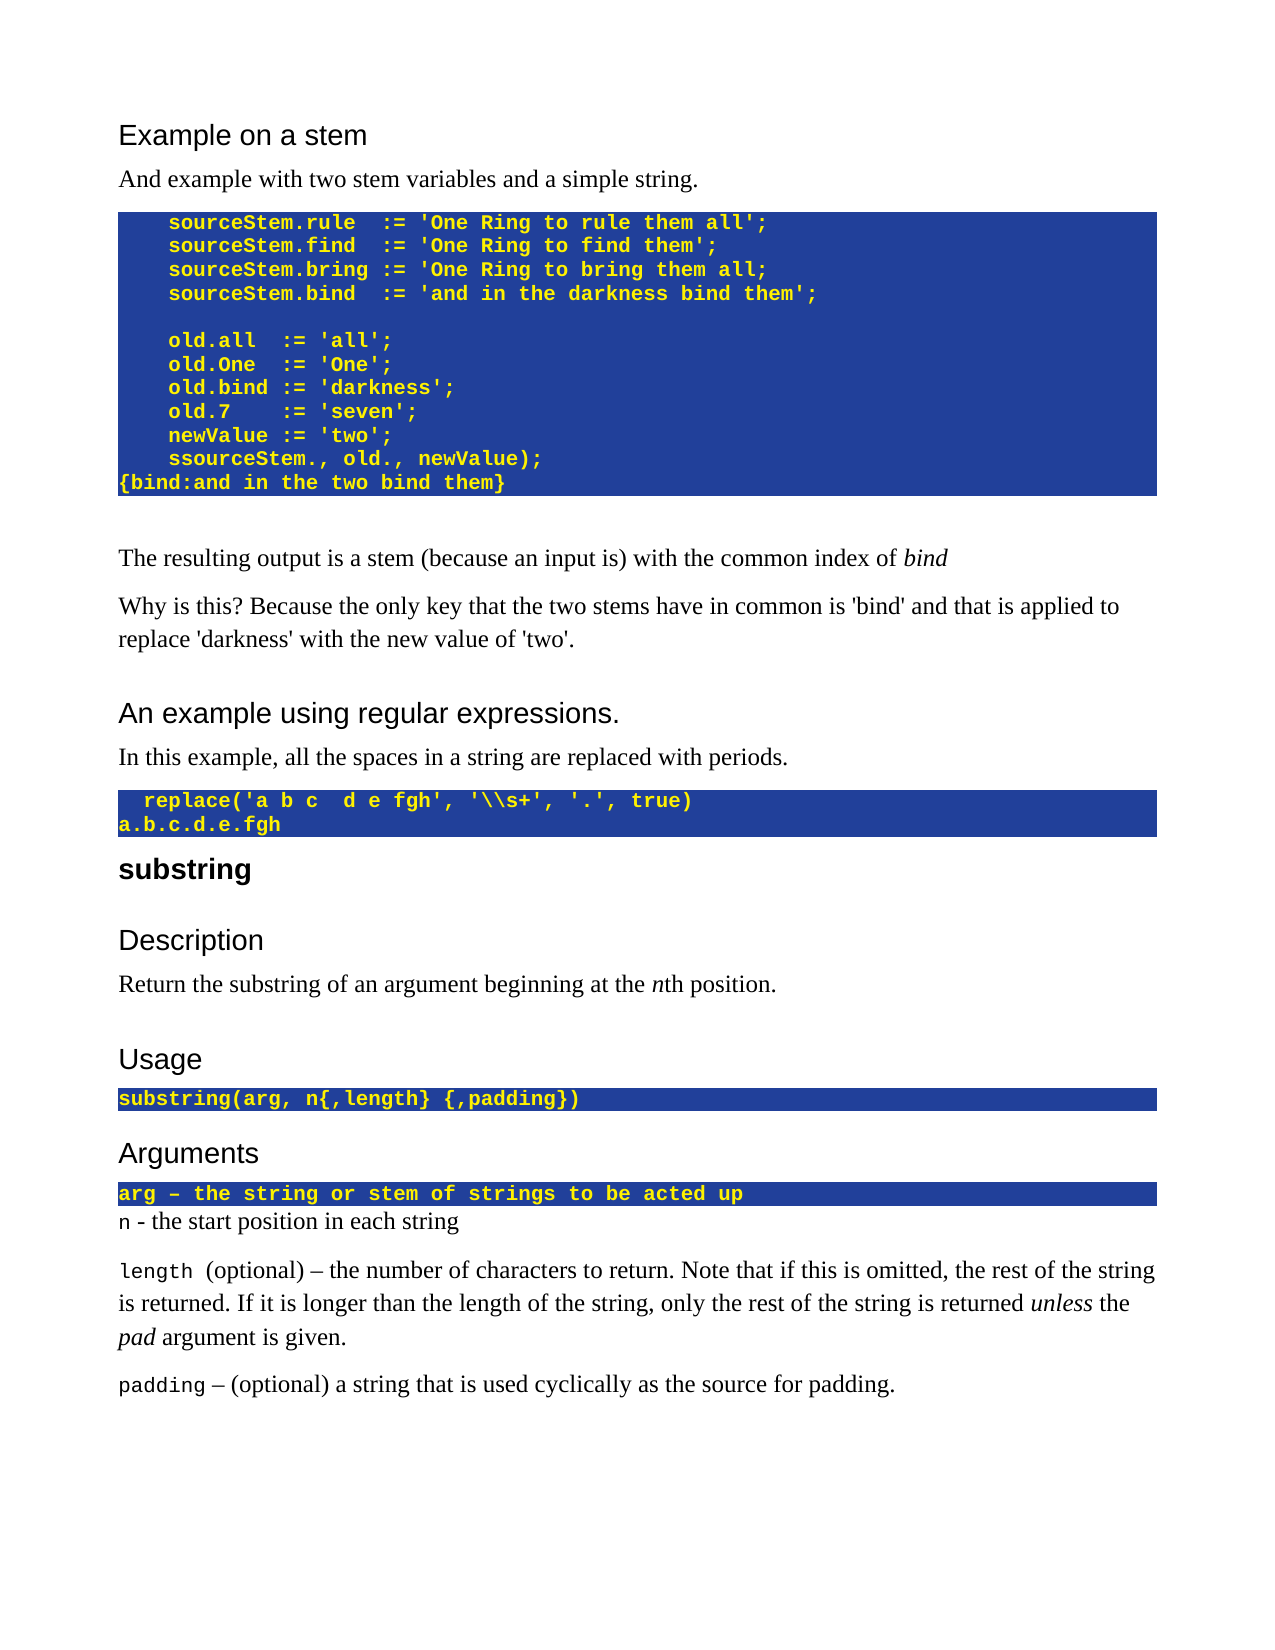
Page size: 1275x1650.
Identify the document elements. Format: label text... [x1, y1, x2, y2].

text substring(arg, n{,length} {,padding}) [118, 1088, 1157, 1111]
text The resulting output is a stem (because an input is) with the common index of bind [118, 543, 1157, 572]
text sourceStem.bring := 'One Ring to bring them all; [118, 259, 1157, 283]
text sourceStem.find := 'One Ring to find them'; [118, 235, 1157, 259]
subtitle Usage [118, 1042, 1157, 1075]
text ssourceStem., old., newValue); [118, 448, 1157, 472]
text {bind:and in the two bind them} [118, 472, 1157, 496]
text In this example, all the spaces in a string are replaced with periods. [118, 742, 1157, 771]
text Why is this? Because the only key that the two stems have in common is 'bind' and that is applied to replace 'darkness' with the new value of 'two'. [118, 591, 1157, 652]
text And example with two stem variables and a simple string. [118, 164, 1157, 193]
text old.7 := 'seven'; [118, 401, 1157, 424]
text a.b.c.d.e.fgh [118, 814, 1157, 837]
text old.bind := 'darkness'; [118, 377, 1157, 401]
text sourceStem.rule := 'One Ring to rule them all'; [118, 212, 1157, 235]
text newValue := 'two'; [118, 424, 1157, 448]
text padding – (optional) a string that is used cyclically as the source for padding. [118, 1369, 1157, 1399]
subtitle substring [118, 852, 1157, 886]
text old.all := 'all'; [118, 330, 1157, 354]
text old.One := 'One'; [118, 354, 1157, 377]
text arg – the string or stem of strings to be acted up [118, 1182, 1157, 1206]
text length (optional) – the number of characters to return. Note that if this is omitted, the rest of the string is returned. If it is longer than the length of the string, only the rest of the string is returned unless the pad argument is given. [118, 1255, 1157, 1350]
subtitle An example using regular expressions. [118, 696, 1157, 730]
text n - the start position in each string [118, 1206, 1157, 1236]
text Return the substring of an argument beginning at the nth position. [118, 969, 1157, 998]
text sourceStem.bind := 'and in the darkness bind them'; [118, 283, 1157, 306]
subtitle Description [118, 923, 1157, 957]
subtitle Arguments [118, 1136, 1157, 1170]
subtitle Example on a stem [118, 118, 1157, 152]
text replace('a b c d e fgh', '\\s+', '.', true) [118, 790, 1157, 814]
